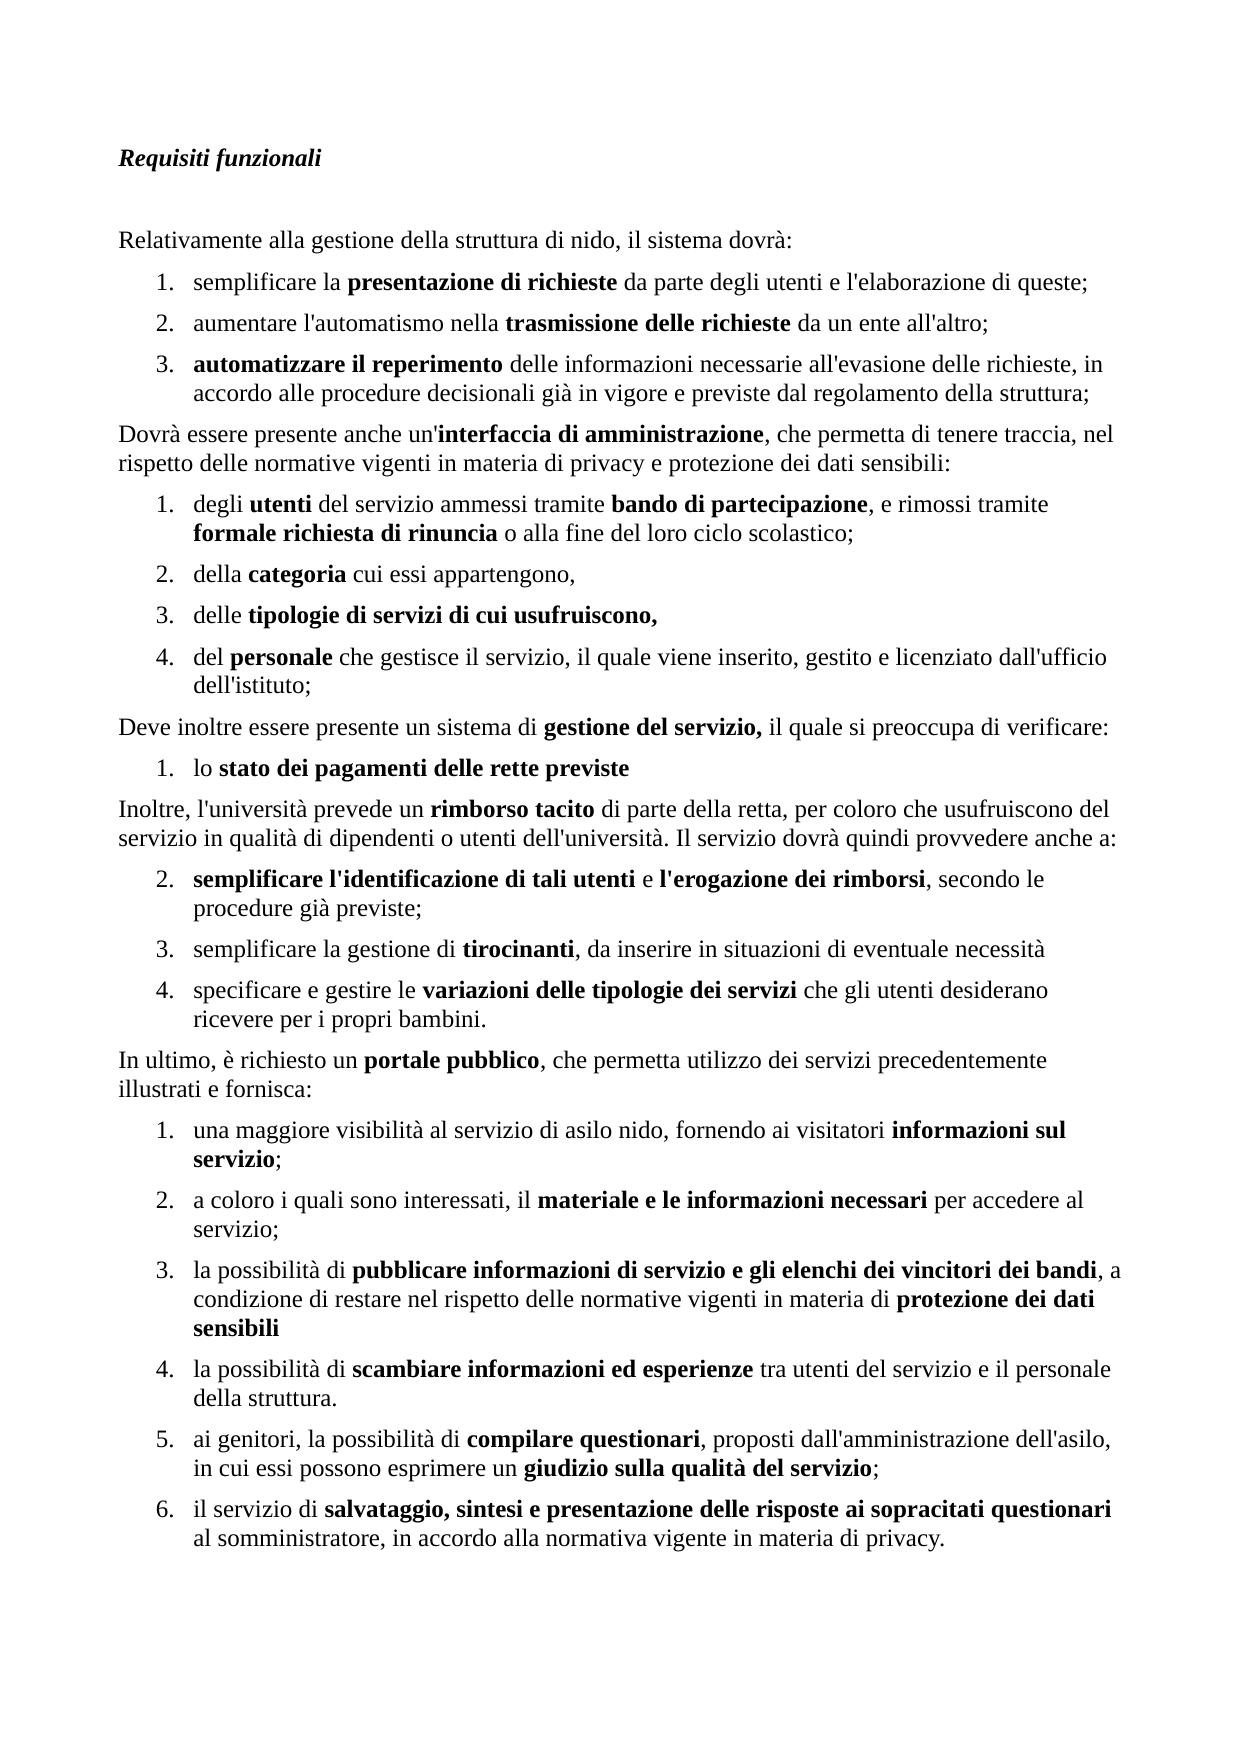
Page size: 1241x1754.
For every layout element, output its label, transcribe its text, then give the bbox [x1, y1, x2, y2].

list degli utenti del servizio ammessi tramite bando di partecipazione, e rimossi tramite formale richiesta di rinuncia o alla fine del loro ciclo scolastico; [156, 489, 1122, 547]
list aumentare l'automatismo nella trasmissione delle richieste da un ente all'altro; [156, 308, 1122, 337]
list ai genitori, la possibilità di compilare questionari, proposti dall'amministrazione dell'asilo, in cui essi possono esprimere un giudizio sulla qualità del servizio; [156, 1424, 1122, 1482]
list della categoria cui essi appartengono, [156, 559, 1122, 588]
subtitle Requisiti funzionali [118, 143, 1122, 172]
list del personale che gestisce il servizio, il quale viene inserito, gestito e licenziato dall'ufficio dell'istituto; [156, 642, 1122, 699]
list la possibilità di scambiare informazioni ed esperienze tra utenti del servizio e il personale della struttura. [156, 1354, 1122, 1412]
list semplificare la presentazione di richieste da parte degli utenti e l'elaborazione di queste; [156, 267, 1122, 296]
list la possibilità di pubblicare informazioni di servizio e gli elenchi dei vincitori dei bandi, a condizione di restare nel rispetto delle normative vigenti in materia di protezione dei dati sensibili [156, 1256, 1122, 1342]
list il servizio di salvataggio, sintesi e presentazione delle risposte ai sopracitati questionari al somministratore, in accordo alla normativa vigente in materia di privacy. [156, 1494, 1122, 1552]
list In ultimo, è richiesto un portale pubblico, che permetta utilizzo dei servizi precedentemente illustrati e fornisca: [118, 1046, 1122, 1103]
list a coloro i quali sono interessati, il materiale e le informazioni necessari per accedere al servizio; [156, 1186, 1122, 1243]
list Relativamente alla gestione della struttura di nido, il sistema dovrà: [118, 226, 1122, 254]
list semplificare l'identificazione di tali utenti e l'erogazione dei rimborsi, secondo le procedure già previste; [156, 864, 1122, 922]
list delle tipologie di servizi di cui usufruiscono, [156, 601, 1122, 629]
list Inoltre, l'università prevede un rimborso tacito di parte della retta, per coloro che usufruiscono del servizio in qualità di dipendenti o utenti dell'università. Il servizio dovrà quindi provvedere anche a: [118, 794, 1122, 852]
list una maggiore visibilità al servizio di asilo nido, fornendo ai visitatori informazioni sul servizio; [156, 1116, 1122, 1173]
list specificare e gestire le variazioni delle tipologie dei servizi che gli utenti desiderano ricevere per i propri bambini. [156, 976, 1122, 1033]
list semplificare la gestione di tirocinanti, da inserire in situazioni di eventuale necessità [156, 934, 1122, 963]
list Dovrà essere presente anche un'interfaccia di amministrazione, che permetta di tenere traccia, nel rispetto delle normative vigenti in materia di privacy e protezione dei dati sensibili: [118, 419, 1122, 477]
list Deve inoltre essere presente un sistema di gestione del servizio, il quale si preoccupa di verificare: [118, 712, 1122, 741]
list lo stato dei pagamenti delle rette previste [156, 753, 1122, 782]
list automatizzare il reperimento delle informazioni necessarie all'evasione delle richieste, in accordo alle procedure decisionali già in vigore e previste dal regolamento della struttura; [156, 349, 1122, 407]
